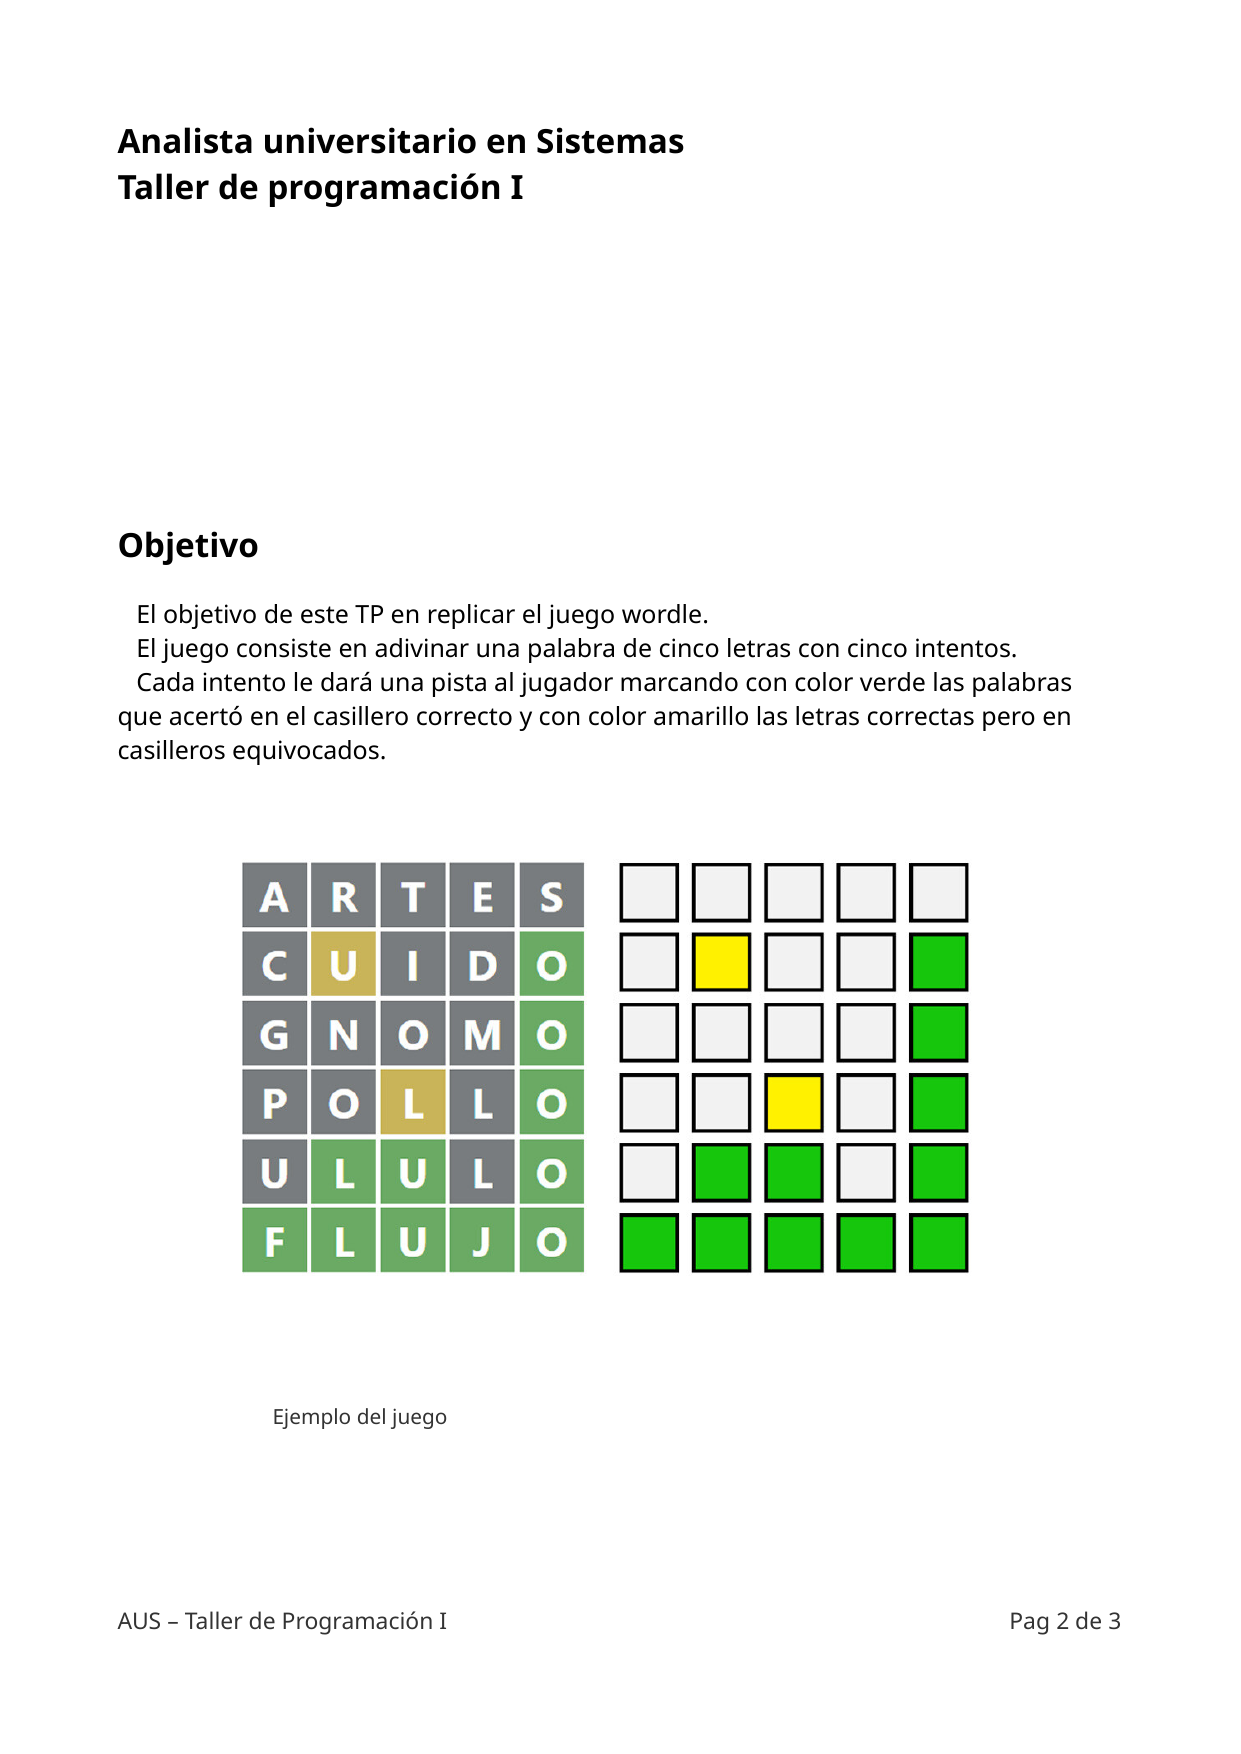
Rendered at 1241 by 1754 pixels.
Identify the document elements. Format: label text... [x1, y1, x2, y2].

text Objetivo [117, 522, 1123, 568]
text El juego consiste en adivinar una palabra de cinco letras con cinco intentos. [117, 631, 1123, 664]
picture [215, 841, 980, 1290]
text Cada intento le dará una pista al jugador marcando con color verde las palabras que acertó en el casillero correcto y con color amarillo las letras correctas pero en casilleros equivocados. [117, 664, 1123, 767]
text Ejemplo del juego [117, 1398, 1123, 1432]
text El objetivo de este TP en replicar el juego wordle. [117, 596, 1123, 631]
